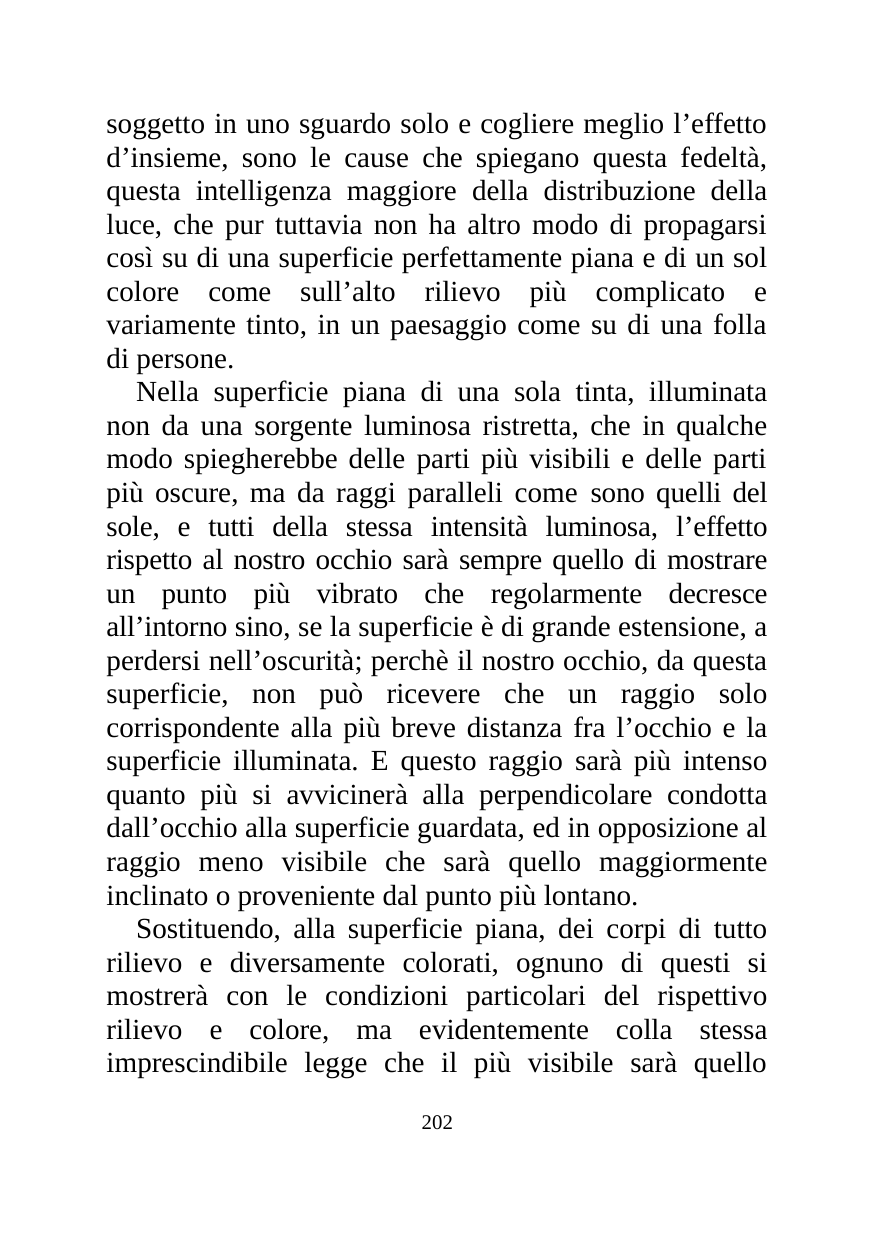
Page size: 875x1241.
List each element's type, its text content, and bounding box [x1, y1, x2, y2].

text Sostituendo, alla superficie piana, dei corpi di tutto rilievo e diversamente colorati, ognuno di questi si mostrerà con le condizioni particolari del rispettivo rilievo e colore, ma evidentemente colla stessa imprescindibile legge che il più visibile sarà quello [106, 911, 768, 1079]
text Nella superficie piana di una sola tinta, illuminata non da una sorgente luminosa ristretta, che in qualche modo spiegherebbe delle parti più visibili e delle parti più oscure, ma da raggi paralleli come sono quelli del sole, e tutti della stessa intensità luminosa, l’effetto rispetto al nostro occhio sarà sempre quello di mostrare un punto più vibrato che regolarmente decresce all’intorno sino, se la superficie è di grande estensione, a perdersi nell’oscurità; perchè il nostro occhio, da questa superficie, non può ricevere che un raggio solo corrispondente alla più breve distanza fra l’occhio e la superficie illuminata. E questo raggio sarà più intenso quanto più si avvicinerà alla perpendicolare condotta dall’occhio alla superficie guardata, ed in opposizione al raggio meno visibile che sarà quello maggiormente inclinato o proveniente dal punto più lontano. [106, 374, 768, 911]
text soggetto in uno sguardo solo e cogliere meglio l’effetto d’insieme, sono le cause che spiegano questa fedeltà, questa intelligenza maggiore della distribuzione della luce, che pur tuttavia non ha altro modo di propagarsi così su di una superficie perfettamente piana e di un sol colore come sull’alto rilievo più complicato e variamente tinto, in un paesaggio come su di una folla di persone. [106, 106, 768, 374]
